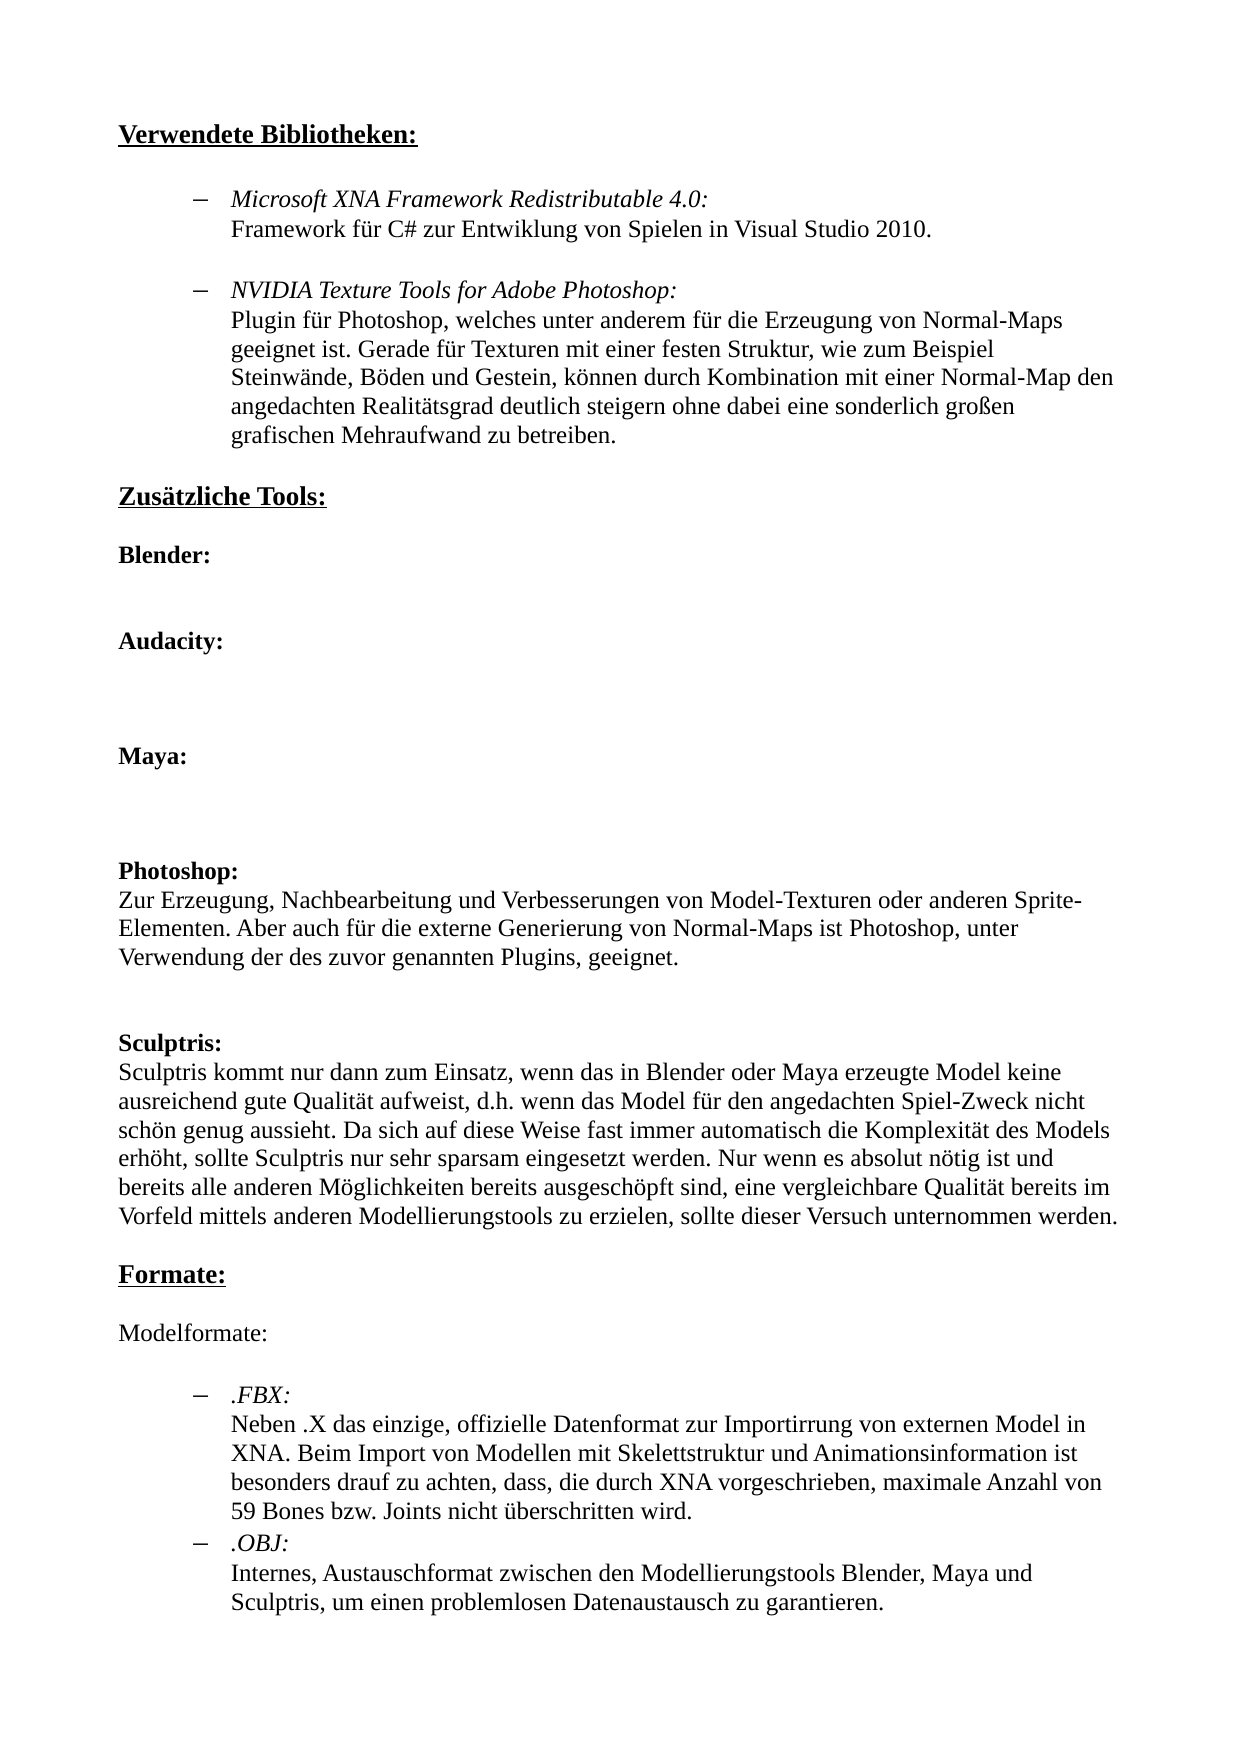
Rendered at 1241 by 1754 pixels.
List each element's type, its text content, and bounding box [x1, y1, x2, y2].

text Photoshop: [118, 856, 1122, 885]
text Maya: [118, 741, 1122, 770]
text Audacity: [118, 626, 1122, 655]
text Verwendete Bibliotheken: [118, 118, 1122, 149]
text Modelformate: [118, 1318, 1122, 1347]
text Zusätzliche Tools: [118, 480, 1122, 511]
list .OBJ: [193, 1524, 1122, 1558]
list NVIDIA Texture Tools for Adobe Photoshop: [193, 271, 1122, 305]
text Zur Erzeugung, Nachbearbeitung und Verbesserungen von Model-Texturen oder anderen Sprite-Elementen. Aber auch für die externe Generierung von Normal-Maps ist Photoshop, unter Verwendung der des zuvor genannten Plugins, geeignet. [118, 885, 1122, 971]
list Framework für C# zur Entwiklung von Spielen in Visual Studio 2010. [193, 214, 1122, 243]
list Internes, Austauschformat zwischen den Modellierungstools Blender, Maya und Sculptris, um einen problemlosen Datenaustausch zu garantieren. [193, 1558, 1122, 1616]
text Blender: [118, 540, 1122, 568]
list .FBX: [193, 1376, 1122, 1409]
text Sculptris kommt nur dann zum Einsatz, wenn das in Blender oder Maya erzeugte Model keine ausreichend gute Qualität aufweist, d.h. wenn das Model für den angedachten Spiel-Zweck nicht schön genug aussieht. Da sich auf diese Weise fast immer automatisch die Komplexität des Models erhöht, sollte Sculptris nur sehr sparsam eingesetzt werden. Nur wenn es absolut nötig ist und bereits alle anderen Möglichkeiten bereits ausgeschöpft sind, eine vergleichbare Qualität bereits im Vorfeld mittels anderen Modellierungstools zu erzielen, sollte dieser Versuch unternommen werden. [118, 1057, 1122, 1230]
list Microsoft XNA Framework Redistributable 4.0: [193, 180, 1122, 214]
list Plugin für Photoshop, welches unter anderem für die Erzeugung von Normal-Maps geeignet ist. Gerade für Texturen mit einer festen Struktur, wie zum Beispiel Steinwände, Böden und Gestein, können durch Kombination mit einer Normal-Map den angedachten Realitätsgrad deutlich steigern ohne dabei eine sonderlich großen grafischen Mehraufwand zu betreiben. [193, 305, 1122, 449]
text Formate: [118, 1258, 1122, 1290]
list Neben .X das einzige, offizielle Datenformat zur Importirrung von externen Model in XNA. Beim Import von Modellen mit Skelettstruktur und Animationsinformation ist besonders drauf zu achten, dass, die durch XNA vorgeschrieben, maximale Anzahl von 59 Bones bzw. Joints nicht überschritten wird. [193, 1409, 1122, 1524]
text Sculptris: [118, 1028, 1122, 1057]
